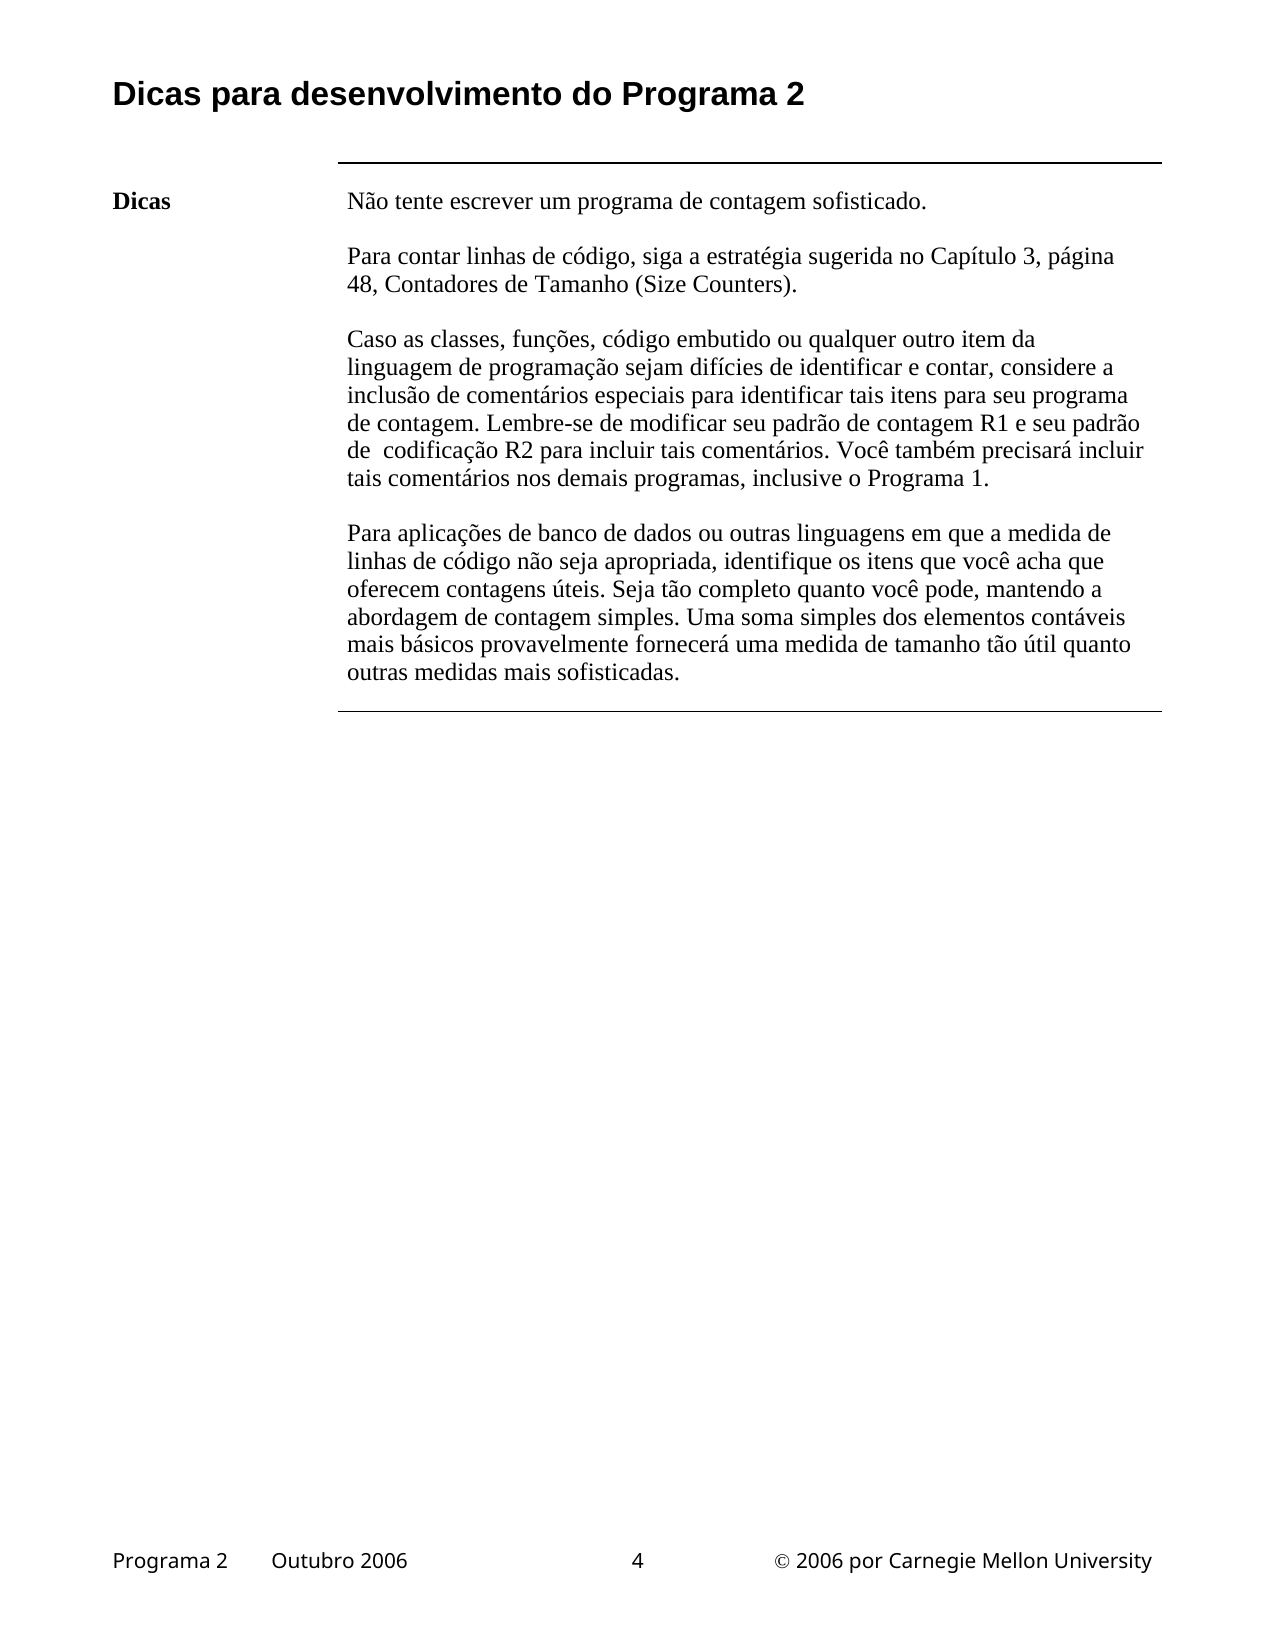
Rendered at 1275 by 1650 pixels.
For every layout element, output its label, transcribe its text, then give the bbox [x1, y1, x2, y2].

table_header Dicas [94, 187, 337, 686]
table_header Não tente escrever um programa de contagem sofisticado. Para contar linhas de código, siga a estratégia sugerida no Capítulo 3, página 48, Contadores de Tamanho (Size Counters). Caso as classes, funções, código embutido ou qualquer outro item da linguagem de programação sejam difícies de identificar e contar, considere a inclusão de comentários especiais para identificar tais itens para seu programa de contagem. Lembre-se de modificar seu padrão de contagem R1 e seu padrão de codificação R2 para incluir tais comentários. Você também precisará incluir tais comentários nos demais programas, inclusive o Programa 1. Para aplicações de banco de dados ou outras linguagens em que a medida de linhas de código não seja apropriada, identifique os itens que você acha que oferecem contagens úteis. Seja tão completo quanto você pode, mantendo a abordagem de contagem simples. Uma soma simples dos elementos contáveis mais básicos provavelmente fornecerá uma medida de tamanho tão útil quanto outras medidas mais sofisticadas. [338, 187, 1162, 686]
title Dicas para desenvolvimento do Programa 2 [112, 75, 1162, 112]
